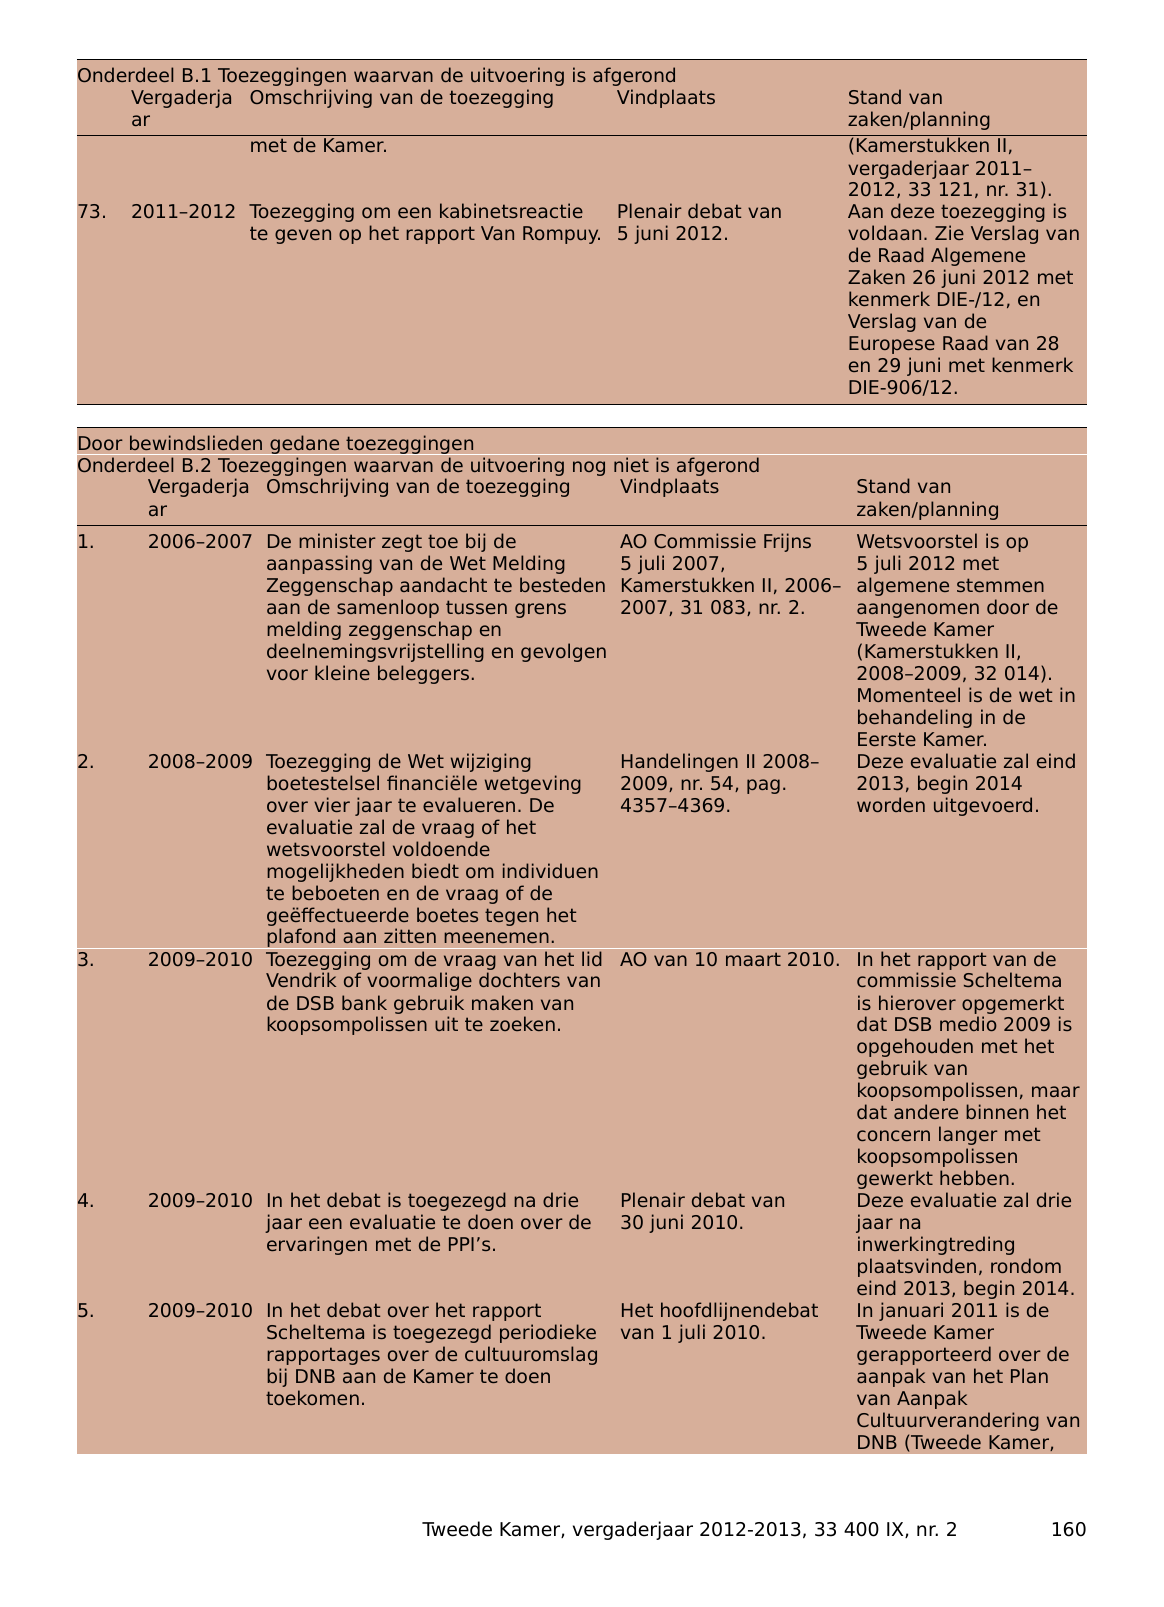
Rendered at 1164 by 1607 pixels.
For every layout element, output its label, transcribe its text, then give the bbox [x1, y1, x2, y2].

table_cell AO van 10 maart 2010. [614, 949, 850, 1190]
table_cell [125, 136, 243, 201]
table_cell 2009–2010 [142, 949, 260, 1190]
table_cell [77, 87, 125, 135]
table_cell Stand van zaken/planning [842, 87, 1087, 135]
table_cell In het rapport van de commissie Scheltema is hierover opgemerkt dat DSB medio 2009 is opgehouden met het gebruik van koopsompolissen, maar dat andere binnen het concern langer met koopsompolissen gewerkt hebben. [850, 949, 1087, 1190]
table_cell [77, 476, 142, 525]
table_cell Toezegging om een kabinetsreactie te geven op het rapport Van Rompuy. [243, 201, 611, 404]
table_cell In het debat over het rapport Scheltema is toegezegd periodieke rapportages over de cultuuromslag bij DNB aan de Kamer te doen toekomen. [260, 1300, 614, 1454]
table_cell Aan deze toezegging is voldaan. Zie Verslag van de Raad Algemene Zaken 26 juni 2012 met kenmerk DIE-/12, en Verslag van de Europese Raad van 28 en 29 juni met kenmerk DIE-906/12. [842, 201, 1087, 404]
table_cell Omschrijving van de toezegging [243, 87, 611, 135]
table_header Door bewindslieden gedane toezeggingen [77, 428, 1087, 454]
table_cell met de Kamer. [243, 136, 611, 201]
table_cell Handelingen II 2008–2009, nr. 54, pag. 4357–4369. [614, 751, 850, 948]
table_cell Vergaderjaar [125, 87, 243, 135]
table_cell 2. [77, 751, 142, 948]
table_cell 3. [77, 949, 142, 1190]
table_cell Deze evaluatie zal eind 2013, begin 2014 worden uitgevoerd. [850, 751, 1087, 948]
table_cell Deze evaluatie zal drie jaar na inwerkingtreding plaatsvinden, rondom eind 2013, begin 2014. [850, 1190, 1087, 1300]
table_cell 2011–2012 [125, 201, 243, 404]
table_cell 2009–2010 [142, 1190, 260, 1300]
table_cell Het hoofdlijnendebat van 1 juli 2010. [614, 1300, 850, 1454]
table_cell Onderdeel B.2 Toezeggingen waarvan de uitvoering nog niet is afgerond [77, 455, 1087, 476]
table_cell In januari 2011 is de Tweede Kamer gerapporteerd over de aanpak van het Plan van Aanpak Cultuurverandering van DNB (Tweede Kamer, [850, 1300, 1087, 1454]
table_cell In het debat is toegezegd na drie jaar een evaluatie te doen over de ervaringen met de PPI’s. [260, 1190, 614, 1300]
table_cell 1. [77, 526, 142, 751]
table_cell Vindplaats [614, 476, 850, 525]
table_cell AO Commissie Frijns 5 juli 2007, Kamerstukken II, 2006–2007, 31 083, nr. 2. [614, 526, 850, 751]
table_cell Toezegging om de vraag van het lid Vendrik of voormalige dochters van de DSB bank gebruik maken van koopsompolissen uit te zoeken. [260, 949, 614, 1190]
table_cell De minister zegt toe bij de aanpassing van de Wet Melding Zeggenschap aandacht te besteden aan de samenloop tussen grens melding zeggenschap en deelnemingsvrijstelling en gevolgen voor kleine beleggers. [260, 526, 614, 751]
table_cell 5. [77, 1300, 142, 1454]
table_cell 2009–2010 [142, 1300, 260, 1454]
table_header Onderdeel B.1 Toezeggingen waarvan de uitvoering is afgerond [77, 60, 1087, 87]
table_cell 73. [77, 201, 125, 404]
table_cell Omschrijving van de toezegging [260, 476, 614, 525]
table_cell 2008–2009 [142, 751, 260, 948]
table_cell Plenair debat van 30 juni 2010. [614, 1190, 850, 1300]
table_cell 2006–2007 [142, 526, 260, 751]
table_cell 4. [77, 1190, 142, 1300]
table_cell Vergaderjaar [142, 476, 260, 525]
table_cell (Kamerstukken II, vergaderjaar 2011–2012, 33 121, nr. 31). [842, 136, 1087, 201]
table_cell Stand van zaken/planning [850, 476, 1087, 525]
table_cell Wetsvoorstel is op 5 juli 2012 met algemene stemmen aangenomen door de Tweede Kamer (Kamerstukken II, 2008–2009, 32 014). Momenteel is de wet in behandeling in de Eerste Kamer. [850, 526, 1087, 751]
table_cell Toezegging de Wet wijziging boetestelsel financiële wetgeving over vier jaar te evalueren. De evaluatie zal de vraag of het wetsvoorstel voldoende mogelijkheden biedt om individuen te beboeten en de vraag of de geëffectueerde boetes tegen het plafond aan zitten meenemen. [260, 751, 614, 948]
table_cell [611, 136, 842, 201]
table_cell Plenair debat van 5 juni 2012. [611, 201, 842, 404]
table_cell [77, 136, 125, 201]
table_cell Vindplaats [611, 87, 842, 135]
